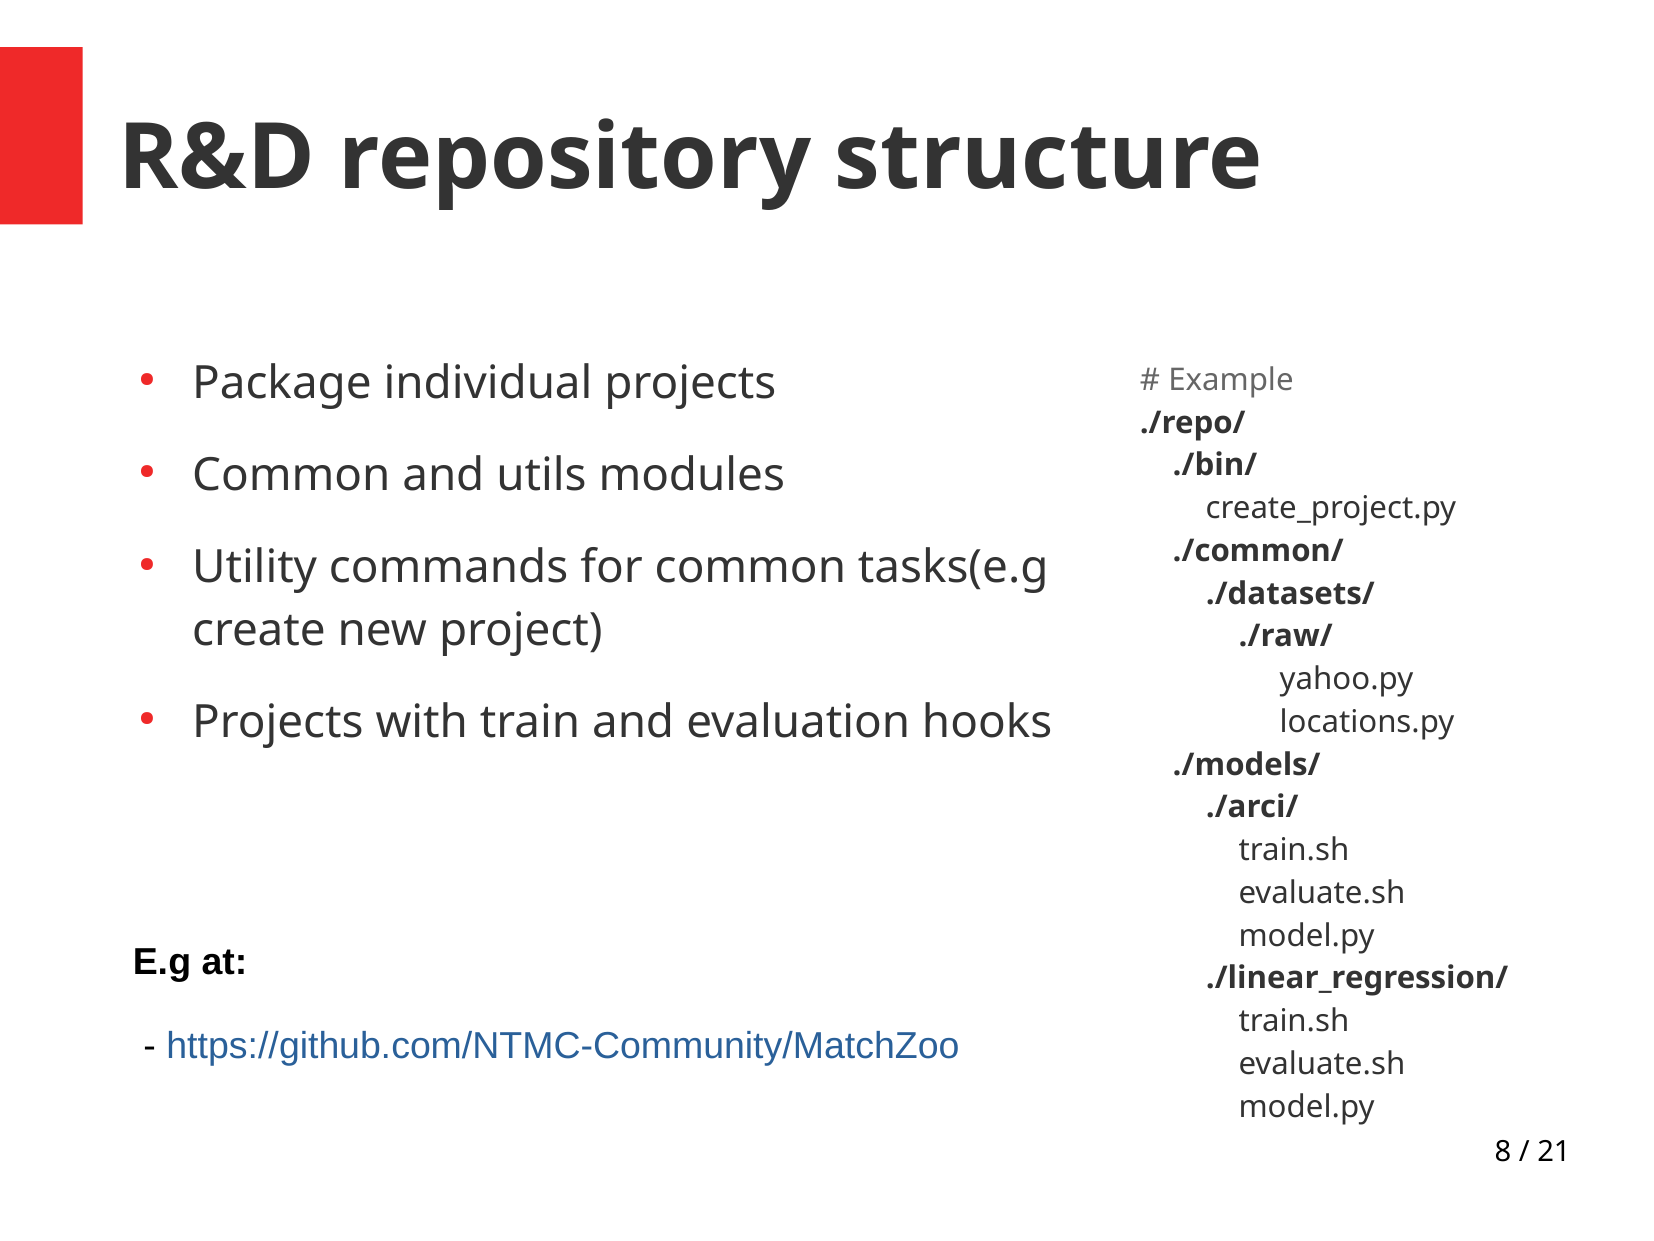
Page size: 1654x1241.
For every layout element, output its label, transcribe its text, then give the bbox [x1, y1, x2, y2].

list # Example ./repo/ ./bin/ create_project.py ./common/ ./datasets/ ./raw/ yahoo.py locations.py ./models/ ./arci/ train.sh evaluate.sh model.py ./linear_regression/ train.sh evaluate.sh model.py [1068, 284, 1577, 1052]
title R&D repository structure [118, 49, 1571, 257]
text_box E.g at: - https://github.com/NTMC-Community/MatchZoo [118, 933, 1217, 1101]
list Package individual projects Common and utils modules Utility commands for common tasks(e.g create new project) Projects with train and evaluation hooks [121, 349, 1068, 733]
